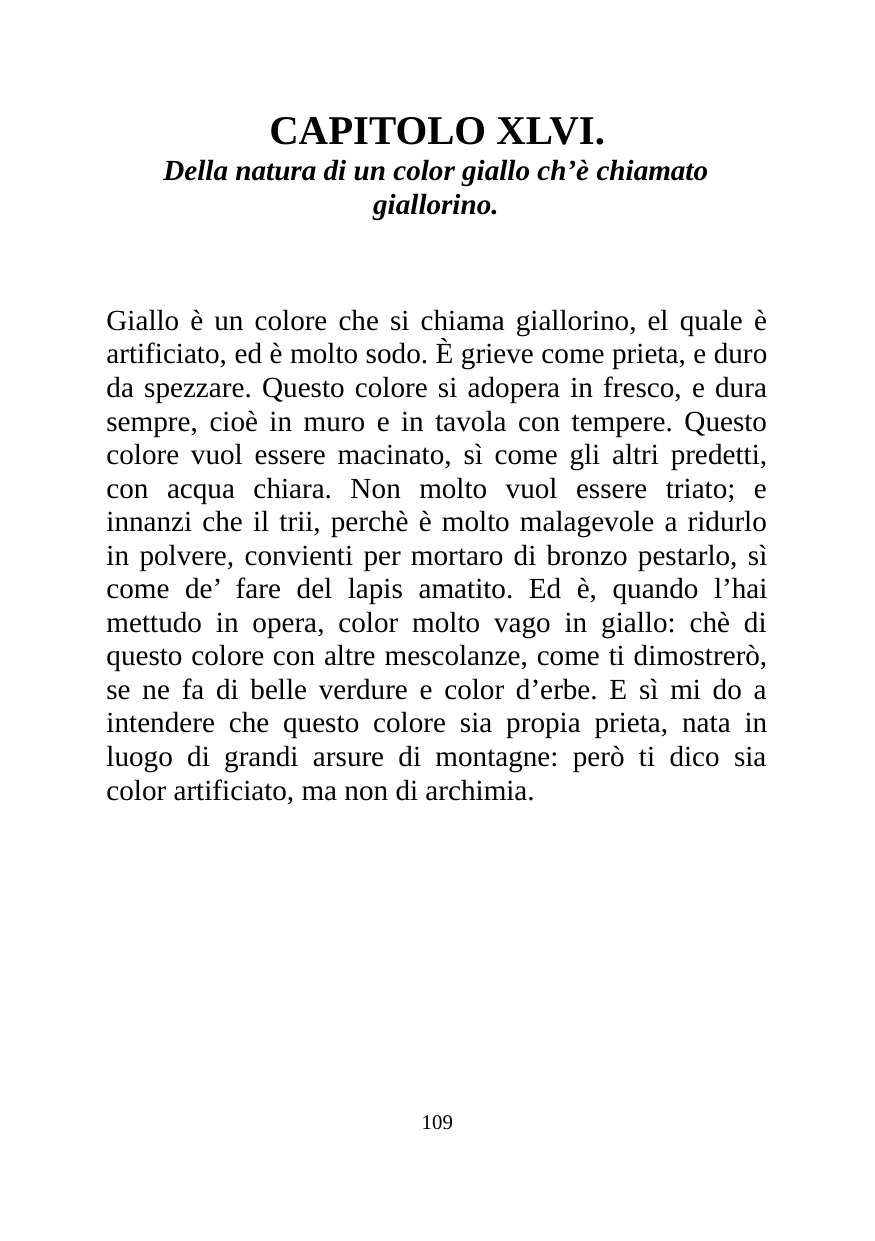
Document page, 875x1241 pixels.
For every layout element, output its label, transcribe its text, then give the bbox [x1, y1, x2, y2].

subtitle CAPITOLO XLVI. Della natura di un color giallo ch’è chiamato giallorino. [106, 106, 768, 220]
text Giallo è un colore che si chiama giallorino, el quale è artificiato, ed è molto sodo. È grieve come prieta, e duro da spezzare. Questo colore si adopera in fresco, e dura sempre, cioè in muro e in tavola con tempere. Questo colore vuol essere macinato, sì come gli altri predetti, con acqua chiara. Non molto vuol essere triato; e innanzi che il trii, perchè è molto malagevole a ridurlo in polvere, convienti per mortaro di bronzo pestarlo, sì come de’ fare del lapis amatito. Ed è, quando l’hai mettudo in opera, color molto vago in giallo: chè di questo colore con altre mescolanze, come ti dimostrerò, se ne fa di belle verdure e color d’erbe. E sì mi do a intendere che questo colore sia propia prieta, nata in luogo di grandi arsure di montagne: però ti dico sia color artificiato, ma non di archimia. [106, 303, 768, 806]
